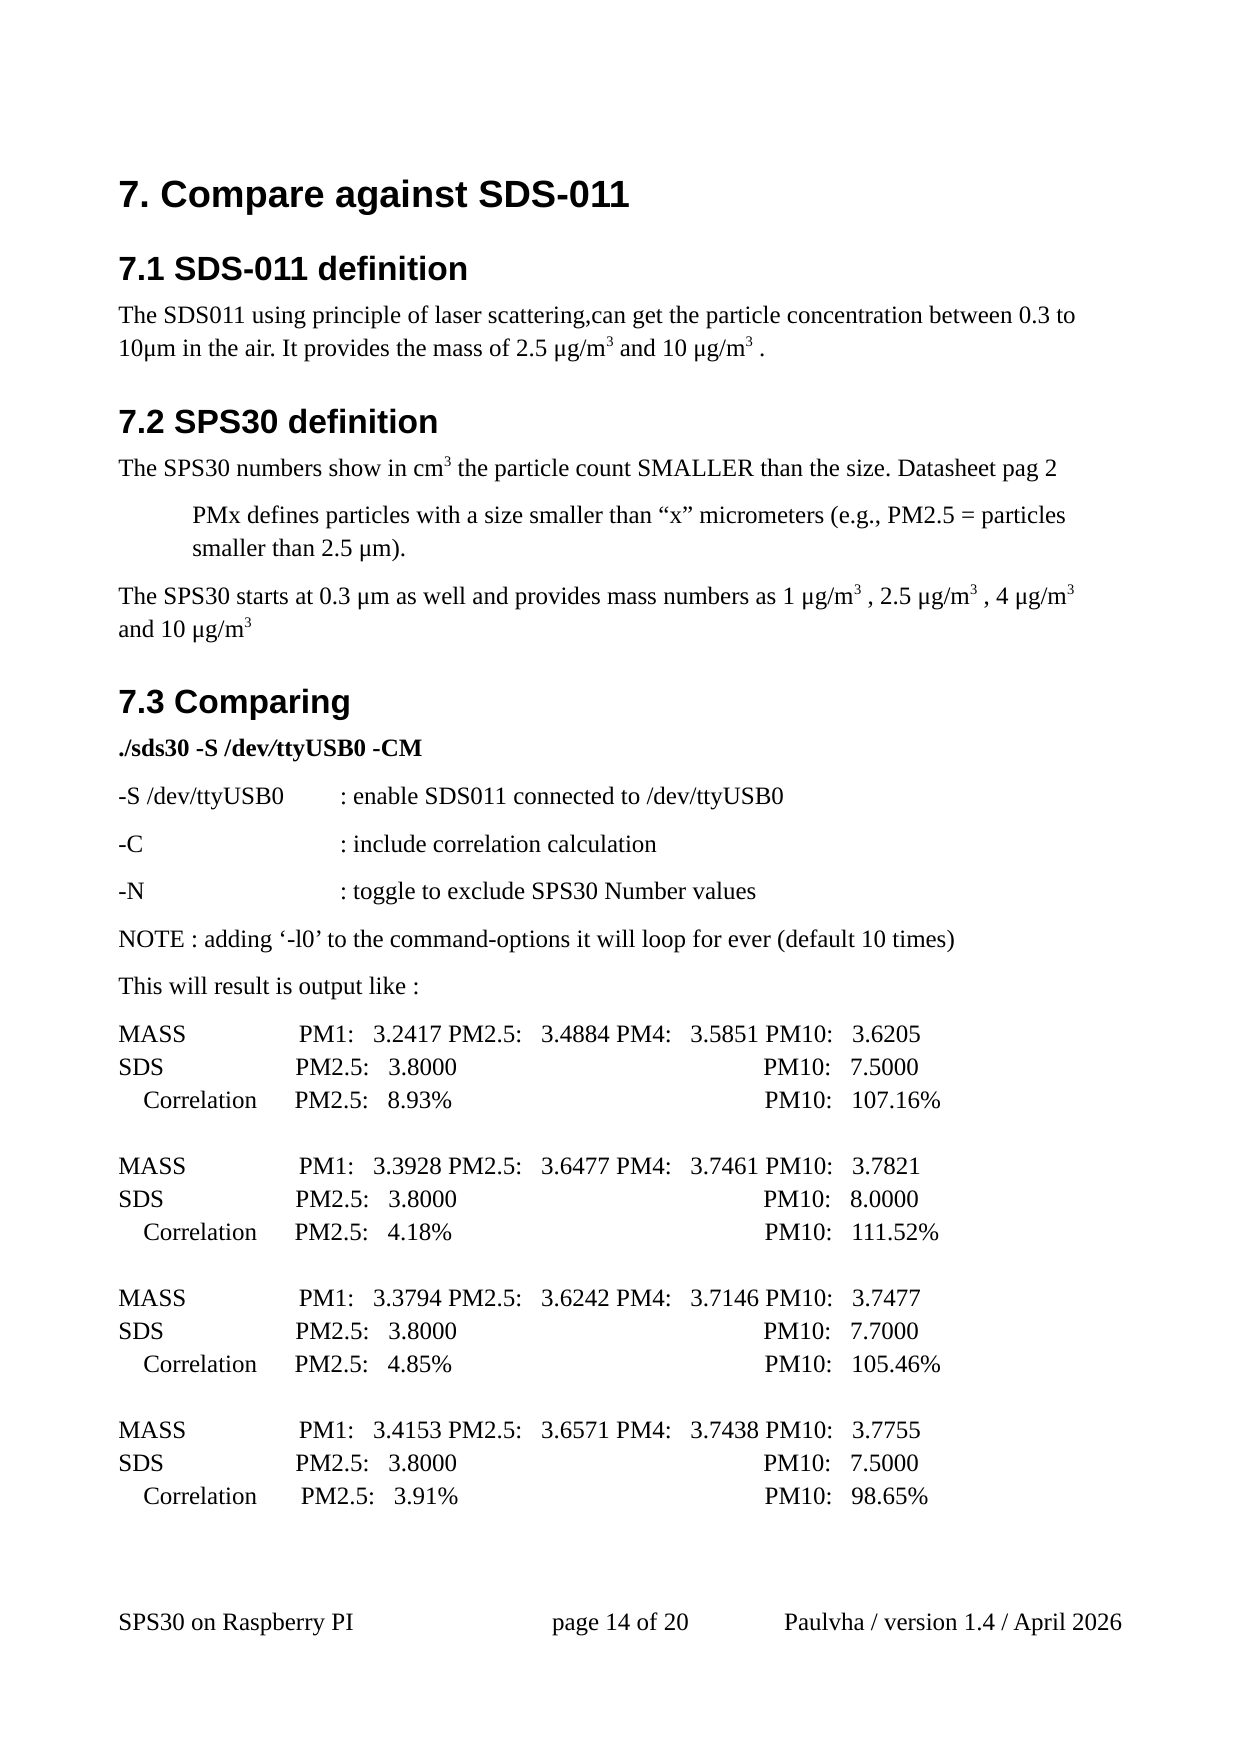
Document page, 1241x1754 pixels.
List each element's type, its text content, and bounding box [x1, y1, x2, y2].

text MASS PM1: 3.4153 PM2.5: 3.6571 PM4: 3.7438 PM10: 3.7755 [118, 1415, 1122, 1444]
text SDS PM2.5: 3.8000 PM10: 7.5000 [118, 1052, 1122, 1081]
text Correlation PM2.5: 4.85% PM10: 105.46% [118, 1349, 1122, 1378]
subtitle 7.2 SPS30 definition [118, 401, 1122, 440]
subtitle 7.1 SDS-011 definition [118, 249, 1122, 287]
text Correlation PM2.5: 8.93% PM10: 107.16% [118, 1085, 1122, 1114]
subtitle 7.3 Comparing [118, 682, 1122, 721]
text SDS PM2.5: 3.8000 PM10: 7.5000 [118, 1448, 1122, 1477]
text MASS PM1: 3.2417 PM2.5: 3.4884 PM4: 3.5851 PM10: 3.6205 [118, 1019, 1122, 1048]
text PMx defines particles with a size smaller than “x” micrometers (e.g., PM2.5 = particles smaller than 2.5 μm). [192, 500, 1122, 562]
text Correlation PM2.5: 4.18% PM10: 111.52% [118, 1217, 1122, 1246]
text ./sds30 -S /dev/ttyUSB0 -CM [118, 733, 1122, 762]
text This will result is output like : [118, 971, 1122, 1000]
text The SPS30 starts at 0.3 μm as well and provides mass numbers as 1 μg/m3 , 2.5 μg/m3 , 4 μg/m3 and 10 μg/m3 [118, 581, 1122, 643]
text The SDS011 using principle of laser scattering,can get the particle concentration between 0.3 to 10μm in the air. It provides the mass of 2.5 μg/m3 and 10 μg/m3 . [118, 300, 1122, 362]
text MASS PM1: 3.3928 PM2.5: 3.6477 PM4: 3.7461 PM10: 3.7821 [118, 1151, 1122, 1180]
text -C : include correlation calculation [118, 829, 1122, 857]
subtitle 7. Compare against SDS-011 [118, 172, 1122, 216]
text -N : toggle to exclude SPS30 Number values [118, 876, 1122, 905]
text NOTE : adding ‘-l0’ to the command-options it will loop for ever (default 10 times) [118, 924, 1122, 953]
text The SPS30 numbers show in cm3 the particle count SMALLER than the size. Datasheet pag 2 [118, 453, 1122, 481]
text Correlation PM2.5: 3.91% PM10: 98.65% [118, 1481, 1122, 1510]
text SDS PM2.5: 3.8000 PM10: 8.0000 [118, 1184, 1122, 1213]
text MASS PM1: 3.3794 PM2.5: 3.6242 PM4: 3.7146 PM10: 3.7477 [118, 1283, 1122, 1312]
text -S /dev/ttyUSB0 : enable SDS011 connected to /dev/ttyUSB0 [118, 781, 1122, 810]
text SDS PM2.5: 3.8000 PM10: 7.7000 [118, 1316, 1122, 1345]
